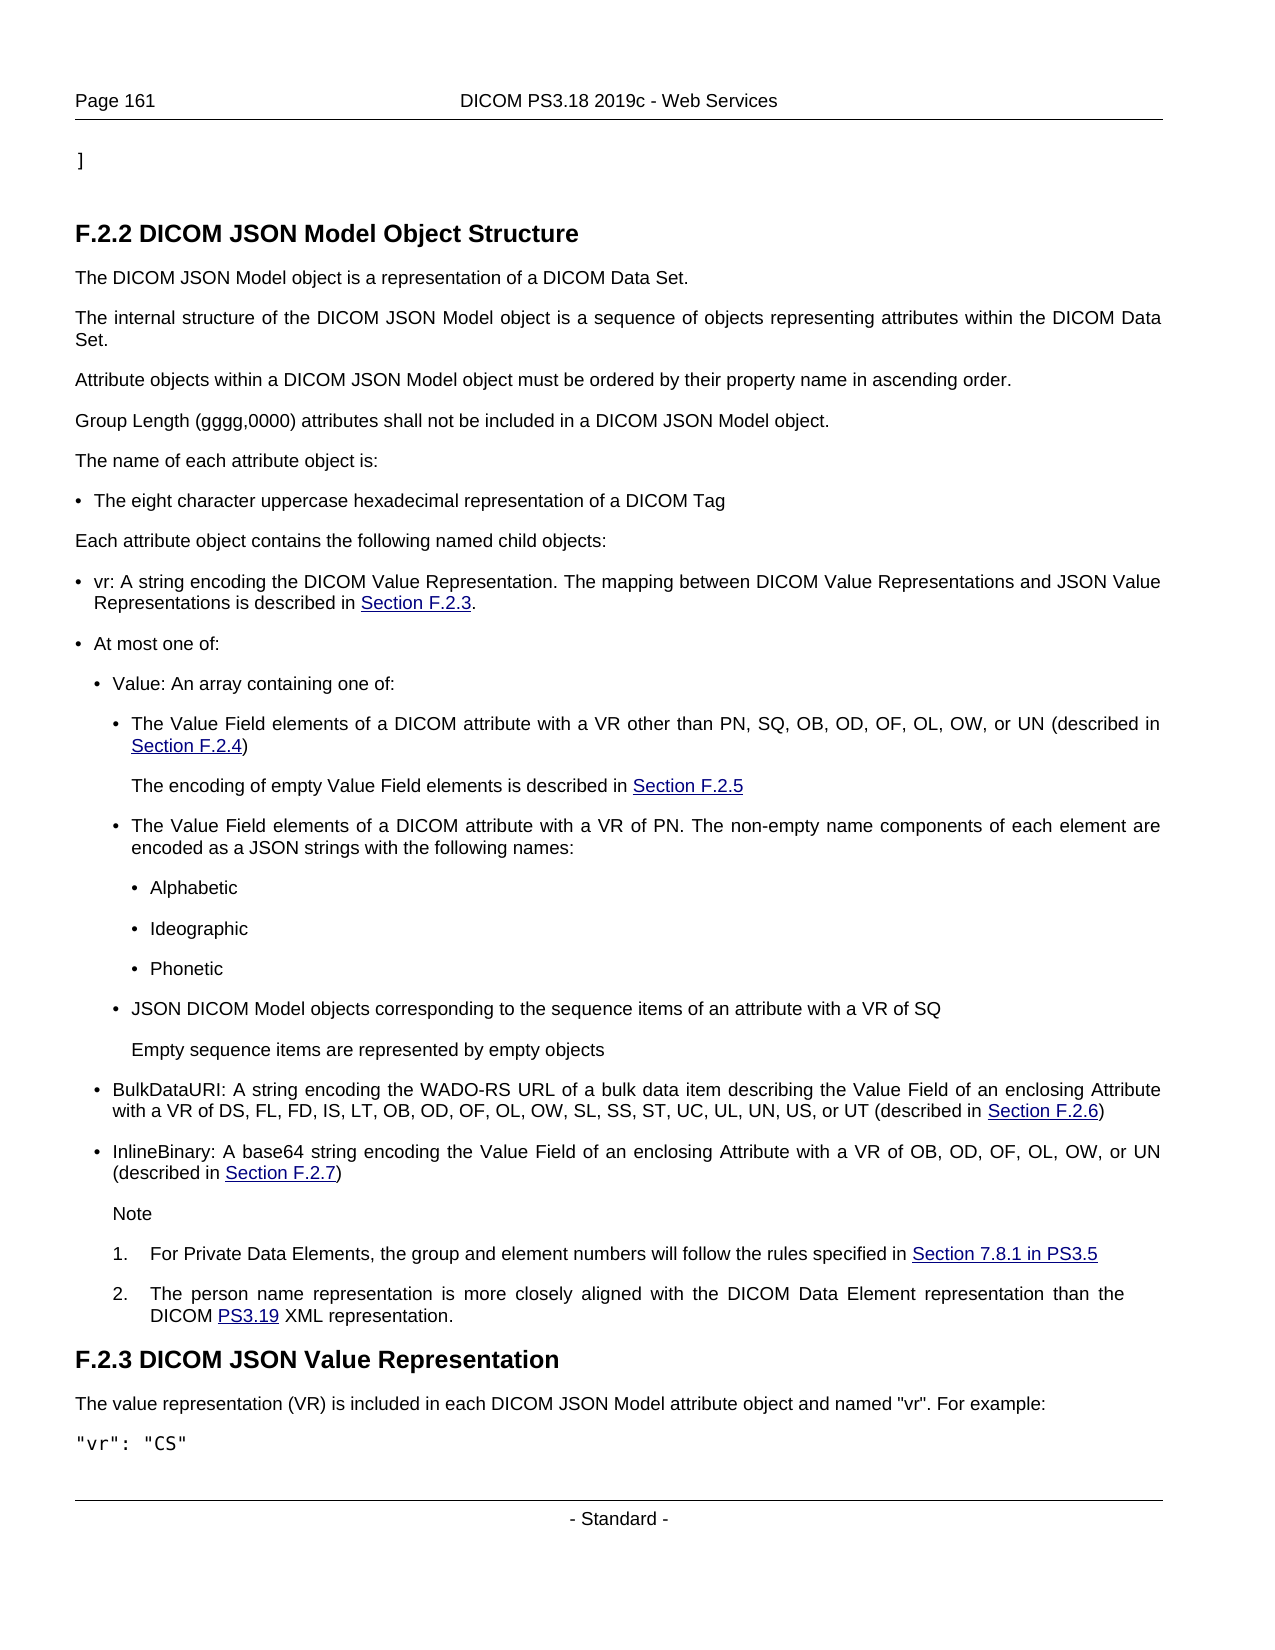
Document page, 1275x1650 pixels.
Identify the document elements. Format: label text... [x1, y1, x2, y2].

text Attribute objects within a DICOM JSON Model object must be ordered by their property name in ascending order. [75, 369, 1162, 391]
text The value representation (VR) is included in each DICOM JSON Model attribute object and named "vr". For example: [75, 1392, 1162, 1414]
text • vr: A string encoding the DICOM Value Representation. The mapping between DICOM Value Representations and JSON Value Representations is described in Section F.2.3. [75, 571, 1162, 614]
text 1. For Private Data Elements, the group and element numbers will follow the rules specified in Section 7.8.1 in PS3.5 [112, 1243, 1125, 1264]
text • Alphabetic [131, 877, 1162, 899]
text • Phonetic [131, 958, 1162, 979]
text Each attribute object contains the following named child objects: [75, 530, 1162, 552]
text • The Value Field elements of a DICOM attribute with a VR of PN. The non-empty name components of each element are encoded as a JSON strings with the following names: [112, 815, 1162, 858]
text • Value: An array containing one of: [94, 673, 1162, 694]
text • JSON DICOM Model objects corresponding to the sequence items of an attribute with a VR of SQ [112, 998, 1162, 1020]
text • Ideographic [131, 917, 1162, 939]
text • The Value Field elements of a DICOM attribute with a VR other than PN, SQ, OB, OD, OF, OL, OW, or UN (described in Section F.2.4) [112, 713, 1162, 756]
text Note [112, 1202, 1125, 1224]
text • At most one of: [75, 632, 1162, 654]
text • The eight character uppercase hexadecimal representation of a DICOM Tag [75, 490, 1162, 512]
text Group Length (gggg,0000) attributes shall not be included in a DICOM JSON Model object. [75, 409, 1162, 431]
text F.2.3 DICOM JSON Value Representation [75, 1345, 1162, 1374]
text The name of each attribute object is: [75, 450, 1162, 471]
text The DICOM JSON Model object is a representation of a DICOM Data Set. [75, 267, 1162, 288]
text The internal structure of the DICOM JSON Model object is a sequence of objects representing attributes within the DICOM Data Set. [75, 307, 1162, 350]
text 2. The person name representation is more closely aligned with the DICOM Data Element representation than the DICOM PS3.19 XML representation. [112, 1283, 1125, 1326]
text ] [75, 150, 1162, 201]
text • BulkDataURI: A string encoding the WADO-RS URL of a bulk data item describing the Value Field of an enclosing Attribute with a VR of DS, FL, FD, IS, LT, OB, OD, OF, OL, OW, SL, SS, ST, UC, UL, UN, US, or UT (described in Section F.2.6) [94, 1079, 1162, 1122]
text F.2.2 DICOM JSON Model Object Structure [75, 219, 1162, 248]
text "vr": "CS" [75, 1433, 1162, 1483]
text Empty sequence items are represented by empty objects [131, 1038, 1162, 1060]
text • InlineBinary: A base64 string encoding the Value Field of an enclosing Attribute with a VR of OB, OD, OF, OL, OW, or UN (described in Section F.2.7) [94, 1141, 1162, 1184]
text The encoding of empty Value Field elements is described in Section F.2.5 [131, 775, 1162, 797]
